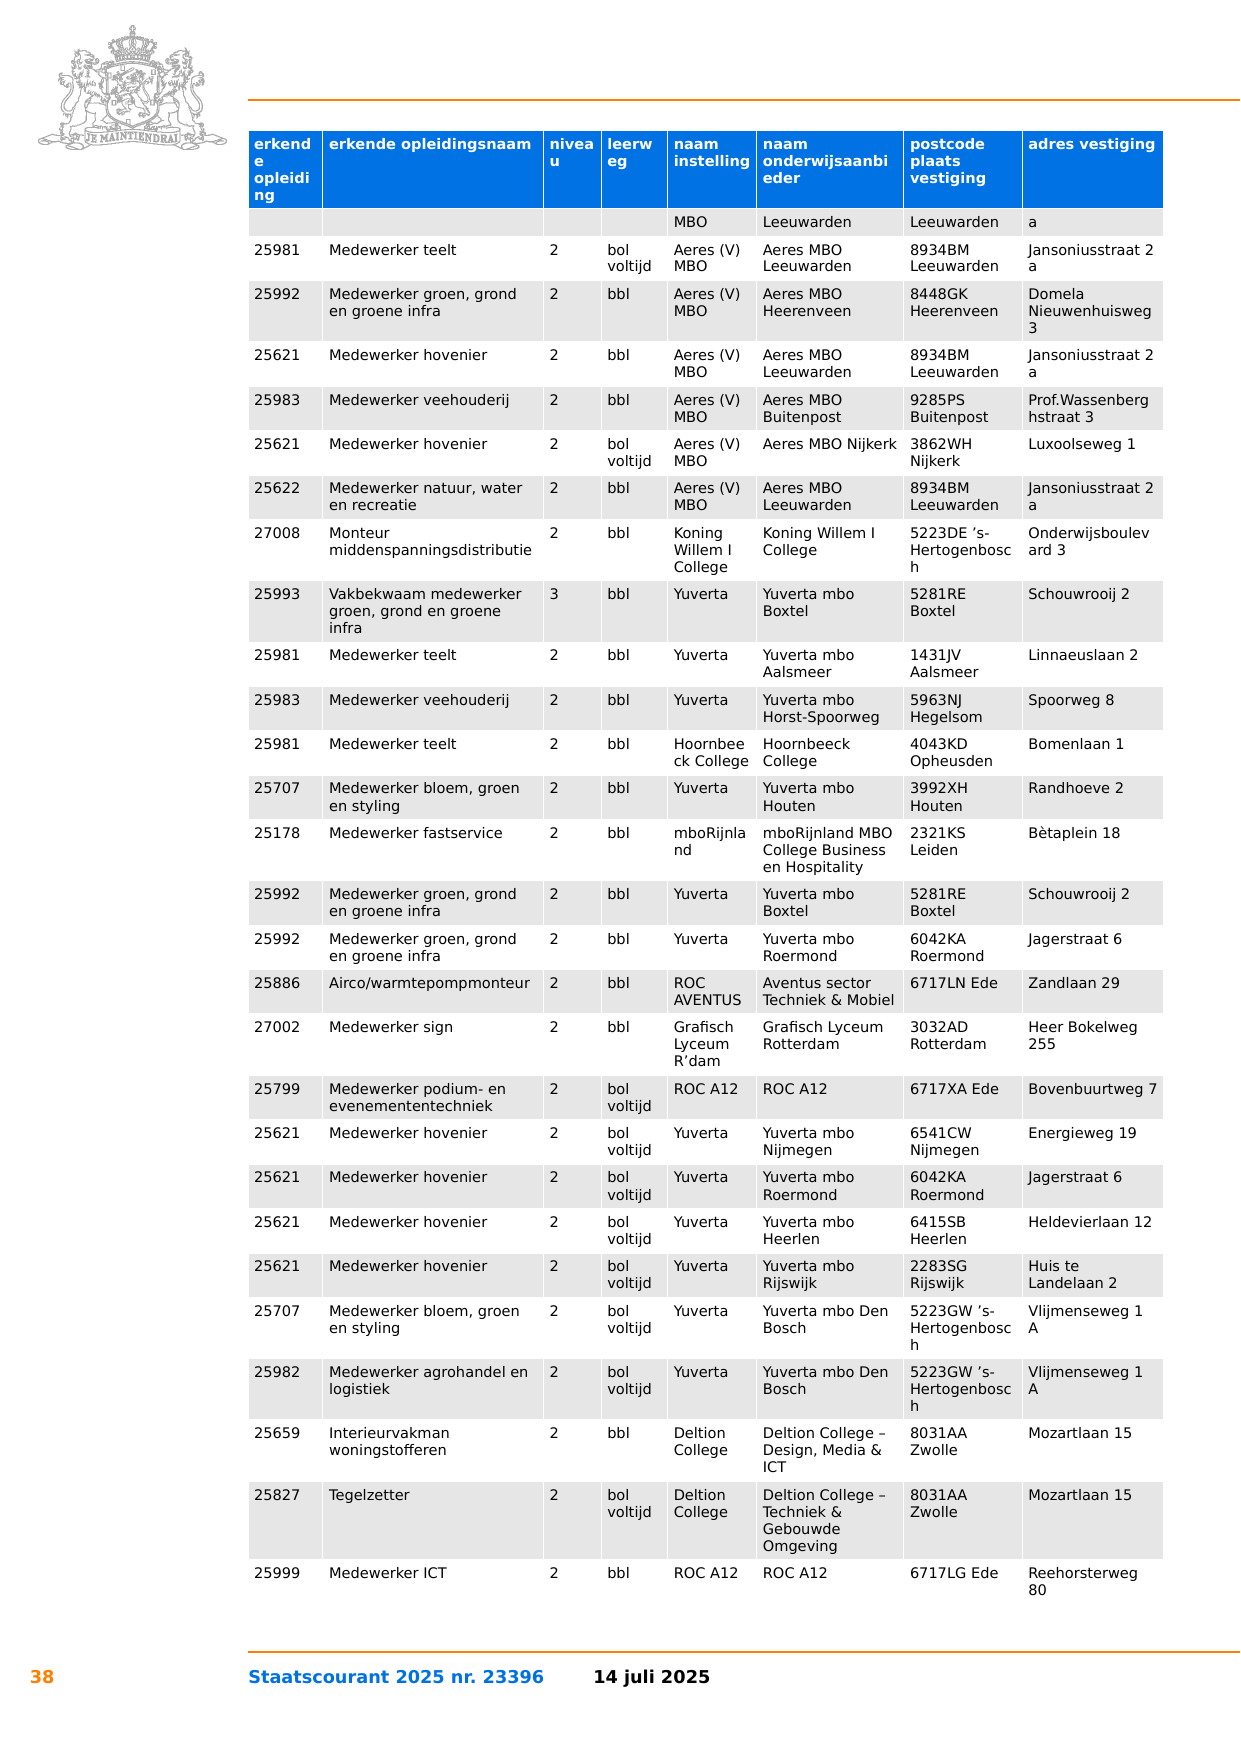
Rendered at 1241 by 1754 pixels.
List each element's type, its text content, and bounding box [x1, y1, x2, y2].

table_cell Vlijmenseweg 1 A [1023, 1298, 1163, 1358]
table_cell 25799 [249, 1076, 322, 1119]
table_cell Monteur middenspanningsdistributie [323, 520, 543, 580]
table_cell 25621 [249, 343, 322, 386]
table_cell bbl [602, 281, 667, 341]
table_cell 2 [544, 820, 601, 880]
table_cell Jagerstraat 6 [1023, 1165, 1163, 1208]
table_cell 25621 [249, 1209, 322, 1252]
table_cell 1431JV Aalsmeer [904, 643, 1022, 686]
table_cell 2 [544, 343, 601, 386]
table_cell Aeres MBO Heerenveen [757, 281, 903, 341]
table_cell Deltion College [668, 1482, 756, 1559]
table_cell bbl [602, 343, 667, 386]
table_header naam onderwijsaanbieder [757, 131, 903, 208]
table_cell Mozartlaan 15 [1023, 1482, 1163, 1559]
table_cell 2 [544, 643, 601, 686]
table_cell 2 [544, 1482, 601, 1559]
table_cell 9285PS Buitenpost [904, 387, 1022, 430]
table_cell Medewerker hovenier [323, 1209, 543, 1252]
table_cell mboRijnland MBO College Business en Hospitality [757, 820, 903, 880]
table_cell Medewerker fastservice [323, 820, 543, 880]
table_cell Grafisch Lyceum Rotterdam [757, 1015, 903, 1075]
table_cell [602, 209, 667, 236]
table_cell bol voltijd [602, 1209, 667, 1252]
table_header erkende opleidingsnaam [323, 131, 543, 208]
table_cell 25707 [249, 1298, 322, 1358]
table_cell bol voltijd [602, 1298, 667, 1358]
table_header leerweg [602, 131, 667, 208]
table_cell ROC A12 [668, 1076, 756, 1119]
table_cell Hoornbeeck College [757, 731, 903, 775]
table_cell bol voltijd [602, 1254, 667, 1297]
table_cell Deltion College [668, 1421, 756, 1481]
table_cell Aeres MBO Leeuwarden [757, 237, 903, 280]
table_cell Energieweg 19 [1023, 1120, 1163, 1164]
table_cell Jansoniusstraat 2 a [1023, 476, 1163, 519]
table_cell 2 [544, 1421, 601, 1481]
table_cell 6042KA Roermond [904, 1165, 1022, 1208]
table_cell Heldevierlaan 12 [1023, 1209, 1163, 1252]
table_cell Medewerker sign [323, 1015, 543, 1075]
table_cell Medewerker bloem, groen en styling [323, 1298, 543, 1358]
table_cell 5223GW ’s-Hertogenbosch [904, 1359, 1022, 1419]
table_cell Medewerker agrohandel en logistiek [323, 1359, 543, 1419]
table_cell Medewerker podium- en evenemententechniek [323, 1076, 543, 1119]
table_cell Medewerker hovenier [323, 343, 543, 386]
table_cell 25992 [249, 881, 322, 925]
table_header postcode plaats vestiging [904, 131, 1022, 208]
table_cell Yuverta [668, 1209, 756, 1252]
table_cell Aeres (V) MBO [668, 387, 756, 430]
table_cell 5963NJ Hegelsom [904, 687, 1022, 730]
table_cell 8934BM Leeuwarden [904, 476, 1022, 519]
table_cell Jansoniusstraat 2 a [1023, 343, 1163, 386]
table_cell bbl [602, 387, 667, 430]
table_cell Jansoniusstraat 2 a [1023, 237, 1163, 280]
table_cell Medewerker natuur, water en recreatie [323, 476, 543, 519]
table_cell 25983 [249, 687, 322, 730]
table_cell 25621 [249, 431, 322, 474]
table_cell Grafisch Lyceum R’dam [668, 1015, 756, 1075]
table_cell Aeres (V) MBO [668, 431, 756, 474]
table_cell 2 [544, 1120, 601, 1164]
table_cell bbl [602, 820, 667, 880]
table_cell [249, 209, 322, 236]
table_cell Yuverta [668, 1120, 756, 1164]
table_cell Schouwrooij 2 [1023, 881, 1163, 925]
table_header erkende opleiding [249, 131, 322, 208]
table_cell bol voltijd [602, 1165, 667, 1208]
table_cell 6541CW Nijmegen [904, 1120, 1022, 1164]
table_cell 25999 [249, 1560, 322, 1603]
table_cell Domela Nieuwenhuisweg 3 [1023, 281, 1163, 341]
table_cell Huis te Landelaan 2 [1023, 1254, 1163, 1297]
table_cell Medewerker hovenier [323, 1254, 543, 1297]
table_cell bbl [602, 687, 667, 730]
table_cell 25992 [249, 281, 322, 341]
table_cell ROC A12 [668, 1560, 756, 1603]
table_cell 6717LG Ede [904, 1560, 1022, 1603]
table_cell 25621 [249, 1165, 322, 1208]
table_cell Koning Willem I College [757, 520, 903, 580]
table_cell Aeres (V) MBO [668, 237, 756, 280]
table_cell [323, 209, 543, 236]
table_cell 8031AA Zwolle [904, 1482, 1022, 1559]
table_cell 2 [544, 970, 601, 1013]
table_cell 25621 [249, 1254, 322, 1297]
table_header adres vestiging [1023, 131, 1163, 208]
table_cell 3 [544, 581, 601, 642]
table_cell Luxoolseweg 1 [1023, 431, 1163, 474]
table_cell Deltion College – Techniek & Gebouwde Omgeving [757, 1482, 903, 1559]
table_cell Schouwrooij 2 [1023, 581, 1163, 642]
table_cell 2321KS Leiden [904, 820, 1022, 880]
table_cell bbl [602, 776, 667, 819]
table_cell a [1023, 209, 1163, 236]
table_cell 27002 [249, 1015, 322, 1075]
table_cell bbl [602, 881, 667, 925]
table_cell Leeuwarden [757, 209, 903, 236]
table_cell Yuverta [668, 776, 756, 819]
table_cell Yuverta mbo Den Bosch [757, 1359, 903, 1419]
table_cell 4043KD Opheusden [904, 731, 1022, 775]
table_cell Medewerker groen, grond en groene infra [323, 281, 543, 341]
table_cell Yuverta mbo Boxtel [757, 581, 903, 642]
table_cell 2 [544, 687, 601, 730]
table_cell Koning Willem I College [668, 520, 756, 580]
table_cell Medewerker hovenier [323, 431, 543, 474]
table_cell Leeuwarden [904, 209, 1022, 236]
table_cell Yuverta [668, 1165, 756, 1208]
picture [38, 25, 227, 150]
table_cell Interieurvakman woningstofferen [323, 1421, 543, 1481]
table_cell 2 [544, 281, 601, 341]
table_header naam instelling [668, 131, 756, 208]
table_cell 2 [544, 926, 601, 969]
table_cell bbl [602, 643, 667, 686]
table_cell Medewerker bloem, groen en styling [323, 776, 543, 819]
table_header niveau [544, 131, 601, 208]
table_cell Aeres MBO Leeuwarden [757, 476, 903, 519]
table_cell Bomenlaan 1 [1023, 731, 1163, 775]
table_cell 2 [544, 476, 601, 519]
table_cell 2 [544, 1015, 601, 1075]
table_cell 2 [544, 731, 601, 775]
table_cell Medewerker teelt [323, 237, 543, 280]
table_cell Hoornbeeck College [668, 731, 756, 775]
table_cell 5223GW ’s-Hertogenbosch [904, 1298, 1022, 1358]
table_cell Yuverta [668, 926, 756, 969]
table_cell 25983 [249, 387, 322, 430]
table_cell bbl [602, 1015, 667, 1075]
table_cell Zandlaan 29 [1023, 970, 1163, 1013]
table_cell Airco/warmtepompmonteur [323, 970, 543, 1013]
table_cell ROC A12 [757, 1560, 903, 1603]
table_cell ROC AVENTUS [668, 970, 756, 1013]
table_cell 25992 [249, 926, 322, 969]
table_cell bbl [602, 520, 667, 580]
table_cell Bètaplein 18 [1023, 820, 1163, 880]
table_cell Yuverta mbo Houten [757, 776, 903, 819]
table_cell Yuverta [668, 1298, 756, 1358]
table_cell 2 [544, 776, 601, 819]
table_cell Spoorweg 8 [1023, 687, 1163, 730]
table_cell 25707 [249, 776, 322, 819]
table_cell Vlijmenseweg 1 A [1023, 1359, 1163, 1419]
table_cell 2 [544, 520, 601, 580]
table_cell Yuverta mbo Nijmegen [757, 1120, 903, 1164]
table_cell Medewerker hovenier [323, 1165, 543, 1208]
table_cell 25659 [249, 1421, 322, 1481]
table_cell 25982 [249, 1359, 322, 1419]
table_cell bbl [602, 731, 667, 775]
table_cell Yuverta mbo Heerlen [757, 1209, 903, 1252]
table_cell 25981 [249, 731, 322, 775]
table_cell Yuverta mbo Horst-Spoorweg [757, 687, 903, 730]
table_cell 3032AD Rotterdam [904, 1015, 1022, 1075]
table_cell Yuverta mbo Rijswijk [757, 1254, 903, 1297]
table_cell 2 [544, 237, 601, 280]
table_cell Medewerker hovenier [323, 1120, 543, 1164]
table_cell 25981 [249, 643, 322, 686]
table_cell Medewerker teelt [323, 731, 543, 775]
table_cell bbl [602, 970, 667, 1013]
table_cell Yuverta [668, 687, 756, 730]
table_cell 27008 [249, 520, 322, 580]
table_cell Medewerker veehouderij [323, 387, 543, 430]
table_cell Aeres (V) MBO [668, 476, 756, 519]
table_cell 2 [544, 1076, 601, 1119]
table_cell Prof.Wassenberghstraat 3 [1023, 387, 1163, 430]
table_cell Medewerker groen, grond en groene infra [323, 926, 543, 969]
table_cell [544, 209, 601, 236]
table_cell 25886 [249, 970, 322, 1013]
table_cell 25981 [249, 237, 322, 280]
table_cell Onderwijsboulevard 3 [1023, 520, 1163, 580]
table_cell Aeres (V) MBO [668, 281, 756, 341]
table_cell 8934BM Leeuwarden [904, 343, 1022, 386]
table_cell 2 [544, 1298, 601, 1358]
table_cell Jagerstraat 6 [1023, 926, 1163, 969]
table_cell 8448GK Heerenveen [904, 281, 1022, 341]
table_cell mboRijnland [668, 820, 756, 880]
table_cell 2 [544, 1209, 601, 1252]
table_cell Deltion College – Design, Media & ICT [757, 1421, 903, 1481]
table_cell bol voltijd [602, 1359, 667, 1419]
table_cell 25621 [249, 1120, 322, 1164]
table_cell 25993 [249, 581, 322, 642]
table_cell Aeres MBO Buitenpost [757, 387, 903, 430]
table_cell Heer Bokelweg 255 [1023, 1015, 1163, 1075]
table_cell 2 [544, 1560, 601, 1603]
table_cell Yuverta [668, 1359, 756, 1419]
table_cell bbl [602, 926, 667, 969]
table_cell ROC A12 [757, 1076, 903, 1119]
table_cell Yuverta mbo Roermond [757, 1165, 903, 1208]
table_cell bol voltijd [602, 237, 667, 280]
table_cell 2 [544, 431, 601, 474]
table_cell MBO [668, 209, 756, 236]
table_cell Reehorsterweg 80 [1023, 1560, 1163, 1603]
table_cell bbl [602, 581, 667, 642]
table_cell bol voltijd [602, 1120, 667, 1164]
table_cell Tegelzetter [323, 1482, 543, 1559]
table_cell 6717XA Ede [904, 1076, 1022, 1119]
table_cell 8031AA Zwolle [904, 1421, 1022, 1481]
table_cell 2 [544, 1254, 601, 1297]
table_cell bol voltijd [602, 1482, 667, 1559]
table_cell 3862WH Nijkerk [904, 431, 1022, 474]
table_cell 2 [544, 881, 601, 925]
table_cell Medewerker veehouderij [323, 687, 543, 730]
table_cell Vakbekwaam medewerker groen, grond en groene infra [323, 581, 543, 642]
table_cell Medewerker ICT [323, 1560, 543, 1603]
table_cell 2 [544, 1359, 601, 1419]
table_cell Yuverta mbo Aalsmeer [757, 643, 903, 686]
table_cell Aeres (V) MBO [668, 343, 756, 386]
table_cell 8934BM Leeuwarden [904, 237, 1022, 280]
table_cell Yuverta mbo Den Bosch [757, 1298, 903, 1358]
table_cell 5281RE Boxtel [904, 581, 1022, 642]
table_cell bbl [602, 1560, 667, 1603]
table_cell 2 [544, 387, 601, 430]
table_cell Yuverta [668, 581, 756, 642]
table_cell Aeres MBO Leeuwarden [757, 343, 903, 386]
table_cell 6717LN Ede [904, 970, 1022, 1013]
table_cell 2283SG Rijswijk [904, 1254, 1022, 1297]
table_cell 6042KA Roermond [904, 926, 1022, 969]
table_cell Randhoeve 2 [1023, 776, 1163, 819]
table_cell bbl [602, 476, 667, 519]
table_cell Yuverta mbo Roermond [757, 926, 903, 969]
table_cell Medewerker groen, grond en groene infra [323, 881, 543, 925]
table_cell 25178 [249, 820, 322, 880]
table_cell 25827 [249, 1482, 322, 1559]
table_cell Yuverta [668, 643, 756, 686]
table_cell 6415SB Heerlen [904, 1209, 1022, 1252]
table_cell 5281RE Boxtel [904, 881, 1022, 925]
table_cell Mozartlaan 15 [1023, 1421, 1163, 1481]
table_cell 2 [544, 1165, 601, 1208]
table_cell 5223DE ’s-Hertogenbosch [904, 520, 1022, 580]
table_cell Bovenbuurtweg 7 [1023, 1076, 1163, 1119]
table_cell Yuverta [668, 1254, 756, 1297]
table_cell Aeres MBO Nijkerk [757, 431, 903, 474]
table_cell bol voltijd [602, 431, 667, 474]
table_cell 3992XH Houten [904, 776, 1022, 819]
table_cell Yuverta mbo Boxtel [757, 881, 903, 925]
table_cell 25622 [249, 476, 322, 519]
table_cell bbl [602, 1421, 667, 1481]
table_cell Aventus sector Techniek & Mobiel [757, 970, 903, 1013]
table_cell Medewerker teelt [323, 643, 543, 686]
table_cell bol voltijd [602, 1076, 667, 1119]
table_cell Linnaeuslaan 2 [1023, 643, 1163, 686]
table_cell Yuverta [668, 881, 756, 925]
